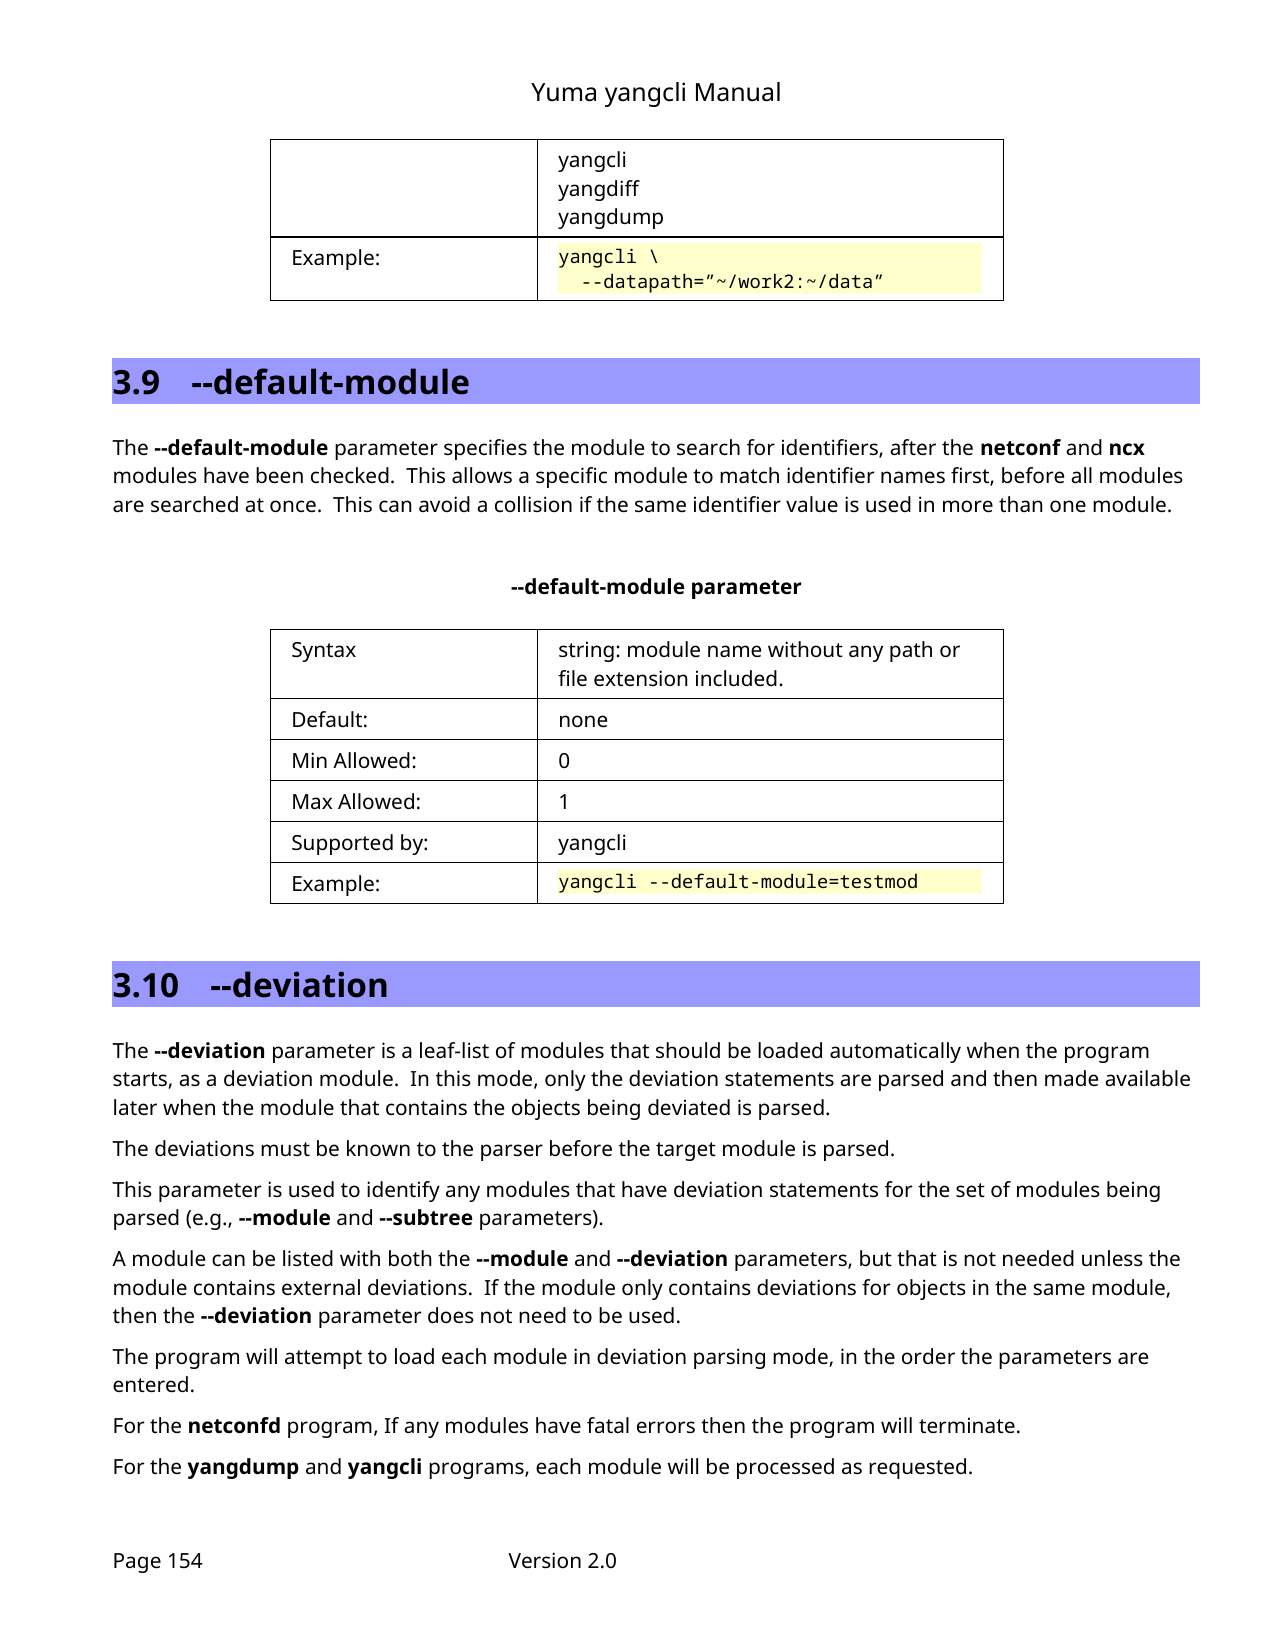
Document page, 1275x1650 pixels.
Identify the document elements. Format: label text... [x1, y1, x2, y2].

table_cell yangcli --default-module=testmod [538, 863, 1003, 903]
table_cell Max Allowed: [271, 781, 537, 821]
text The --deviation parameter is a leaf-list of modules that should be loaded automatically when the program starts, as a deviation module. In this mode, only the deviation statements are parsed and then made available later when the module that contains the objects being deviated is parsed. [112, 1036, 1200, 1121]
text The --default-module parameter specifies the module to search for identifiers, after the netconf and ncx modules have been checked. This allows a specific module to match identifier names first, before all modules are searched at once. This can avoid a collision if the same identifier value is used in more than one module. [112, 433, 1200, 518]
table_cell yangcli yangdiff yangdump [538, 140, 1003, 236]
text A module can be listed with both the --module and --deviation parameters, but that is not needed unless the module contains external deviations. If the module only contains deviations for objects in the same module, then the --deviation parameter does not need to be used. [112, 1244, 1200, 1329]
text The deviations must be known to the parser before the target module is parsed. [112, 1134, 1200, 1162]
table_cell yangcli \ --datapath=”~/work2:~/data” [538, 238, 1003, 300]
table_cell yangcli [538, 822, 1003, 862]
text This parameter is used to identify any modules that have deviation statements for the set of modules being parsed (e.g., --module and --subtree parameters). [112, 1175, 1200, 1232]
table_header string: module name without any path or file extension included. [538, 630, 1003, 698]
table_cell Min Allowed: [271, 740, 537, 780]
table_cell Default: [271, 699, 537, 739]
text The program will attempt to load each module in deviation parsing mode, in the order the parameters are entered. [112, 1342, 1200, 1399]
subtitle --default-module [112, 358, 1200, 404]
text For the yangdump and yangcli programs, each module will be processed as requested. [112, 1452, 1200, 1481]
table_header Syntax [271, 630, 537, 698]
table_cell Supported by: [271, 822, 537, 862]
table_cell 1 [538, 781, 1003, 821]
table_cell Example: [271, 238, 537, 300]
text For the netconfd program, If any modules have fatal errors then the program will terminate. [112, 1411, 1200, 1440]
table_cell [271, 140, 537, 236]
subtitle --deviation [112, 961, 1200, 1007]
table_cell Example: [271, 863, 537, 903]
table_cell none [538, 699, 1003, 739]
table_cell 0 [538, 740, 1003, 780]
subtitle --default-module parameter [127, 572, 1185, 600]
